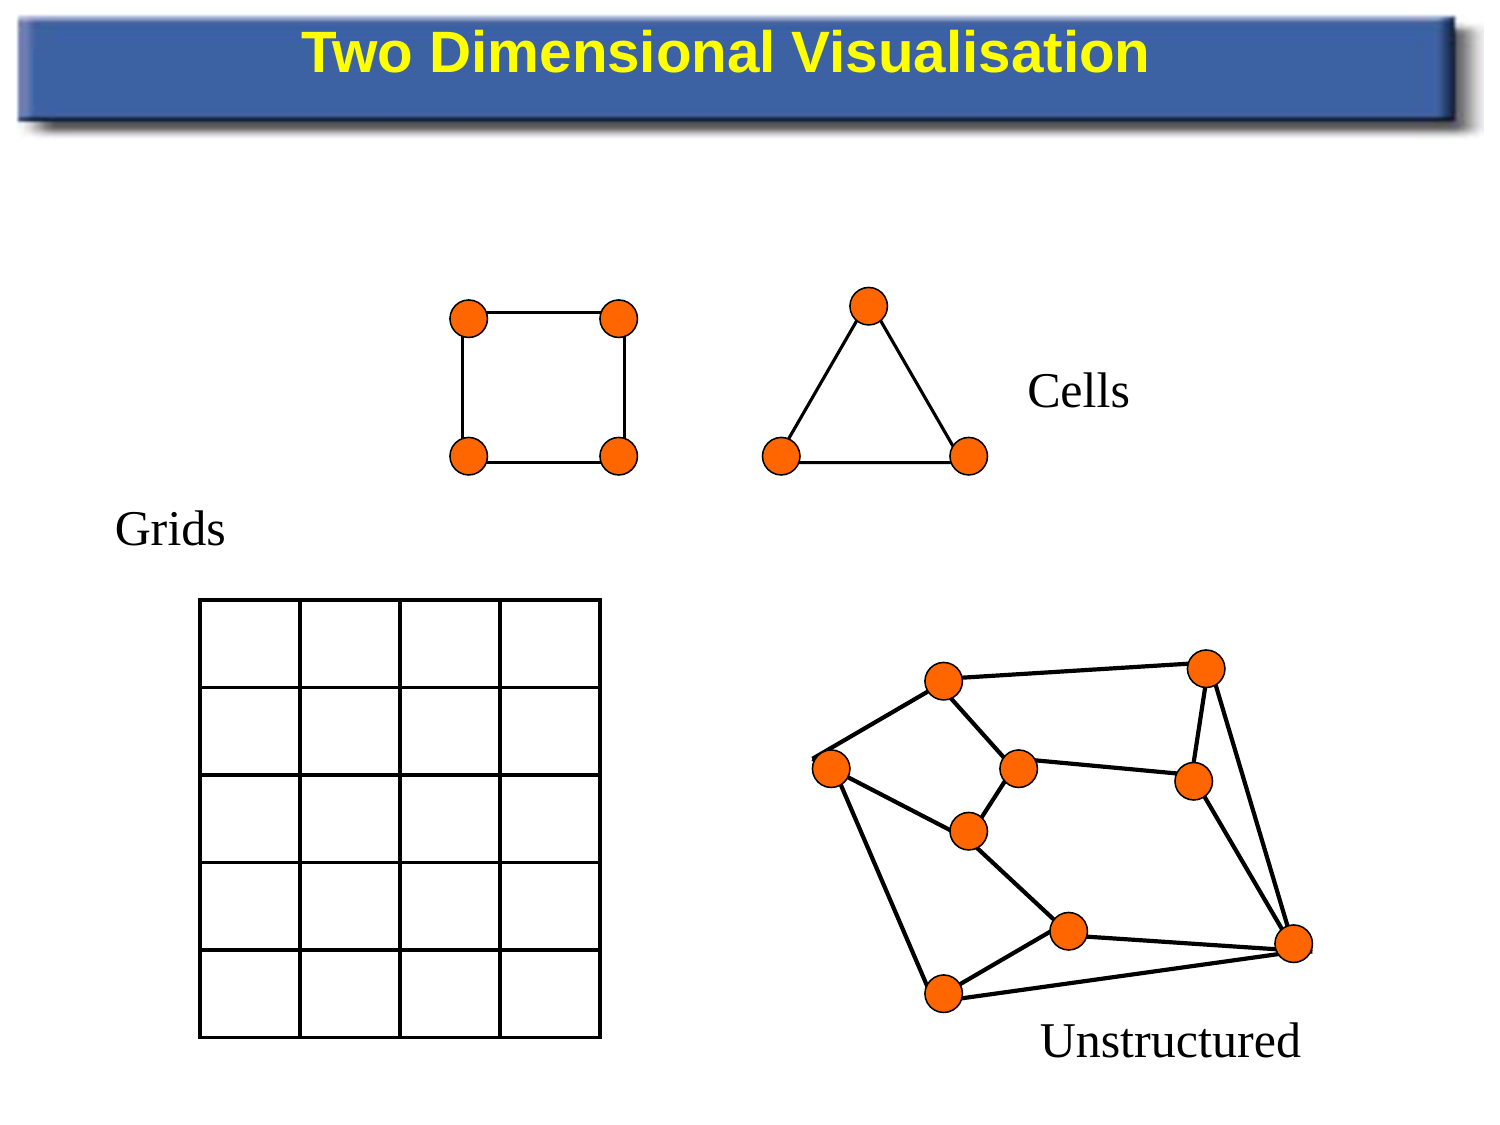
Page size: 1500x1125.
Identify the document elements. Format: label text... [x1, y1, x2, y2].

text_box [924, 974, 963, 1013]
text_box [849, 287, 888, 325]
text_box Unstructured [1025, 999, 1388, 1076]
text_box [924, 662, 963, 700]
text_box [449, 299, 488, 338]
picture [16, 13, 1484, 141]
title Two Dimensional Visualisation [88, 0, 1364, 126]
text_box [812, 749, 850, 788]
text_box Cells [1012, 349, 1288, 426]
text_box [999, 749, 1038, 788]
text_box [949, 437, 988, 475]
text_box [1187, 649, 1225, 688]
text_box [599, 437, 638, 475]
text_box [1174, 762, 1213, 801]
text_box [599, 299, 638, 338]
text_box Grids [99, 487, 351, 563]
text_box [1049, 912, 1088, 951]
text_box [449, 437, 488, 475]
text_box [762, 437, 801, 475]
text_box [1274, 924, 1313, 963]
text_box [949, 812, 988, 850]
